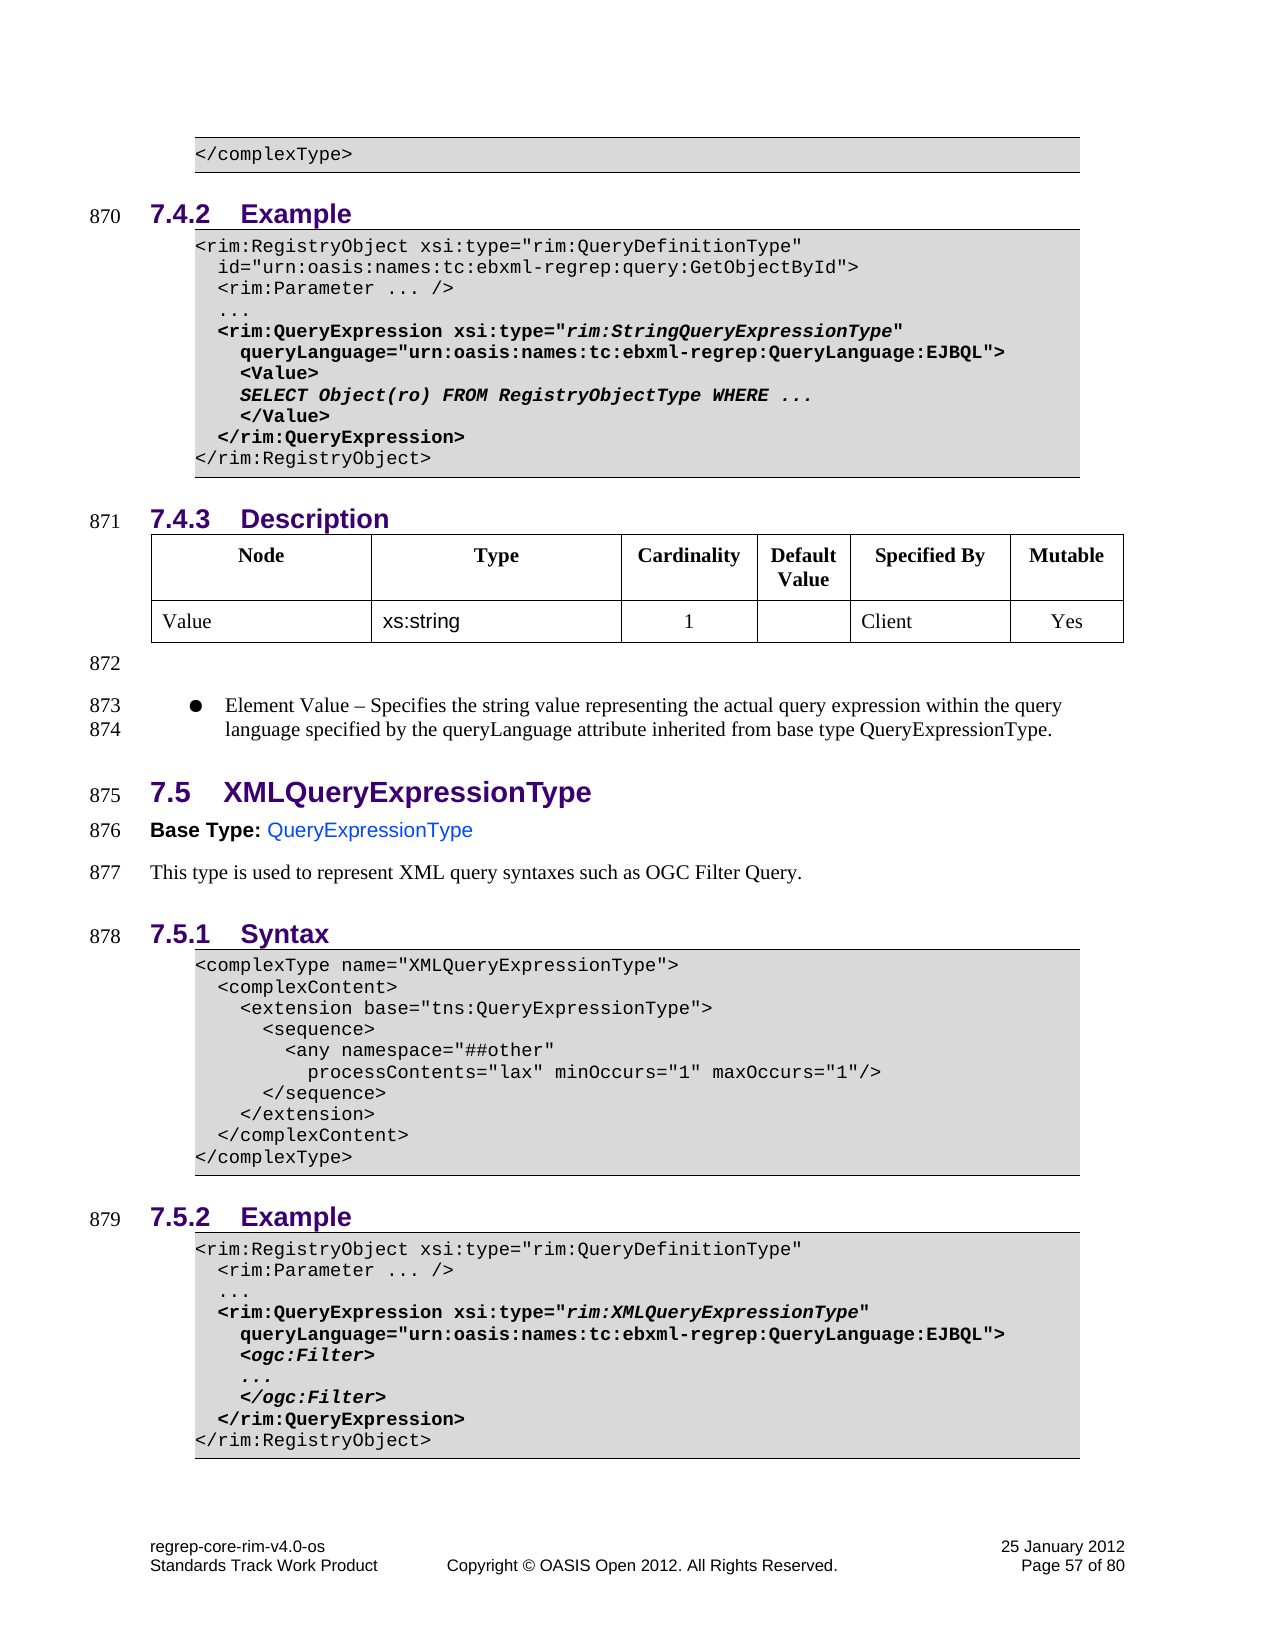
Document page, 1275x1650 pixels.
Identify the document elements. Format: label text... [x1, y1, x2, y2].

text <rim:Parameter ... /> [195, 1253, 1080, 1275]
table_cell Yes [1011, 601, 1123, 642]
list Element Value – Specifies the string value representing the actual query expression within the query language specified by the queryLanguage attribute inherited from base type QueryExpressionType. [187, 693, 1125, 741]
text <sequence> [195, 1013, 1080, 1034]
table_header Type [372, 535, 621, 600]
text </complexType> [195, 1140, 1080, 1175]
subtitle Syntax [150, 918, 1125, 949]
text ... [195, 1360, 1080, 1381]
text </extension> [195, 1098, 1080, 1119]
text <extension base="tns:QueryExpressionType"> [195, 991, 1080, 1013]
text </rim:QueryExpression> [195, 421, 1080, 442]
table_header Cardinality [622, 535, 757, 600]
text <rim:Parameter ... /> [195, 272, 1080, 293]
text <Value> [195, 357, 1080, 378]
text <rim:RegistryObject xsi:type="rim:QueryDefinitionType" [195, 1233, 1080, 1253]
text ... [195, 1275, 1080, 1296]
table_cell Value [152, 601, 371, 642]
text </Value> [195, 399, 1080, 421]
table_header Default Value [758, 535, 850, 600]
text </rim:RegistryObject> [195, 1423, 1080, 1458]
text <rim:RegistryObject xsi:type="rim:QueryDefinitionType" [195, 230, 1080, 251]
subtitle Example [150, 198, 1125, 229]
text ... [195, 293, 1080, 314]
text </ogc:Filter> [195, 1381, 1080, 1402]
table_cell 1 [622, 601, 757, 642]
table_header Node [152, 535, 371, 600]
text <complexContent> [195, 970, 1080, 991]
text </rim:RegistryObject> [195, 442, 1080, 477]
table_cell Client [851, 601, 1010, 642]
text </rim:QueryExpression> [195, 1402, 1080, 1423]
subtitle Example [150, 1201, 1125, 1232]
text <rim:QueryExpression xsi:type="rim:XMLQueryExpressionType" [195, 1296, 1080, 1317]
table_cell xs:string [372, 601, 621, 642]
table_cell [758, 601, 850, 642]
text <complexType name="XMLQueryExpressionType"> [195, 950, 1080, 970]
table_header Mutable [1011, 535, 1123, 600]
text This type is used to represent XML query syntaxes such as OGC Filter Query. [150, 860, 1125, 884]
text <any namespace="##other" [195, 1034, 1080, 1055]
text <ogc:Filter> [195, 1338, 1080, 1360]
subtitle XMLQueryExpressionType [150, 775, 1125, 809]
text </complexType> [195, 138, 1080, 172]
text Base Type: QueryExpressionType [150, 818, 1125, 842]
text id="urn:oasis:names:tc:ebxml-regrep:query:GetObjectById"> [195, 251, 1080, 272]
text </sequence> [195, 1076, 1080, 1098]
text SELECT Object(ro) FROM RegistryObjectType WHERE ... [195, 378, 1080, 399]
subtitle Description [150, 503, 1125, 534]
text <rim:QueryExpression xsi:type="rim:StringQueryExpressionType" [195, 314, 1080, 336]
text </complexContent> [195, 1119, 1080, 1140]
text queryLanguage="urn:oasis:names:tc:ebxml-regrep:QueryLanguage:EJBQL"> [195, 336, 1080, 357]
table_header Specified By [851, 535, 1010, 600]
text processContents="lax" minOccurs="1" maxOccurs="1"/> [195, 1055, 1080, 1076]
text queryLanguage="urn:oasis:names:tc:ebxml-regrep:QueryLanguage:EJBQL"> [195, 1317, 1080, 1338]
